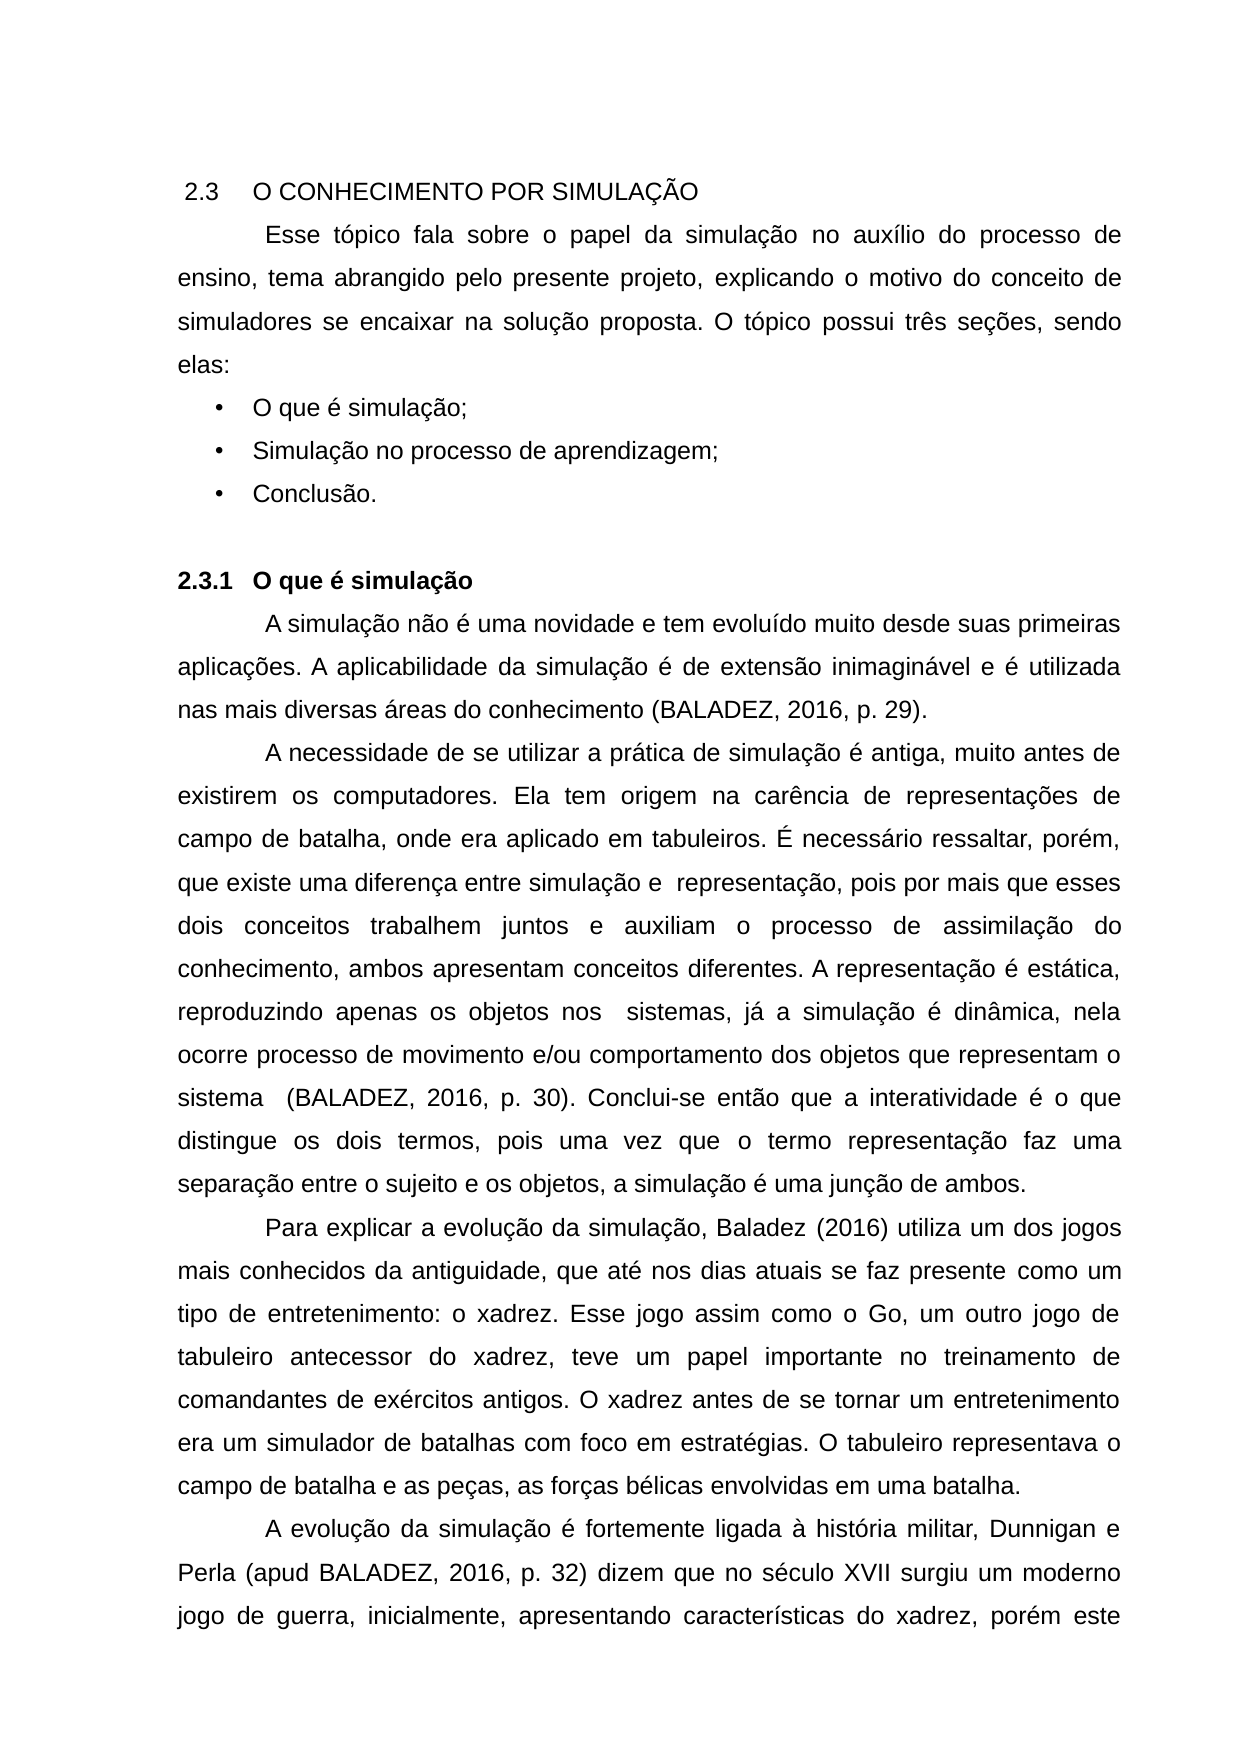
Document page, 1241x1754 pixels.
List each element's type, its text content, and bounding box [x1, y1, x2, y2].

text Esse tópico fala sobre o papel da simulação no auxílio do processo de ensino, tema abrangido pelo presente projeto, explicando o motivo do conceito de simuladores se encaixar na solução proposta. O tópico possui três seções, sendo elas: [177, 220, 1122, 378]
text Para explicar a evolução da simulação, Baladez (2016) utiliza um dos jogos mais conhecidos da antiguidade, que até nos dias atuais se faz presente como um tipo de entretenimento: o xadrez. Esse jogo assim como o Go, um outro jogo de tabuleiro antecessor do xadrez, teve um papel importante no treinamento de comandantes de exércitos antigos. O xadrez antes de se tornar um entretenimento era um simulador de batalhas com foco em estratégias. O tabuleiro representava o campo de batalha e as peças, as forças bélicas envolvidas em uma batalha. [177, 1212, 1122, 1500]
list O que é simulação; [215, 393, 1122, 422]
subtitle O que é simulação [177, 566, 1122, 594]
text A necessidade de se utilizar a prática de simulação é antiga, muito antes de existirem os computadores. Ela tem origem na carência de representações de campo de batalha, onde era aplicado em tabuleiros. É necessário ressaltar, porém, que existe uma diferença entre simulação e representação, pois por mais que esses dois conceitos trabalhem juntos e auxiliam o processo de assimilação do conhecimento, ambos apresentam conceitos diferentes. A representação é estática, reproduzindo apenas os objetos nos sistemas, já a simulação é dinâmica, nela ocorre processo de movimento e/ou comportamento dos objetos que representam o sistema (BALADEZ, 2016, p. 30). Conclui-se então que a interatividade é o que distingue os dois termos, pois uma vez que o termo representação faz uma separação entre o sujeito e os objetos, a simulação é uma junção de ambos. [177, 738, 1122, 1198]
text A simulação não é uma novidade e tem evoluído muito desde suas primeiras aplicações. A aplicabilidade da simulação é de extensão inimaginável e é utilizada nas mais diversas áreas do conhecimento (BALADEZ, 2016, p. 29). [177, 609, 1122, 724]
list Simulação no processo de aprendizagem; [215, 436, 1122, 465]
subtitle O Conhecimento por Simulação [177, 177, 1122, 206]
list Conclusão. [215, 479, 1122, 508]
text A evolução da simulação é fortemente ligada à história militar, Dunnigan e Perla (apud BALADEZ, 2016, p. 32) dizem que no século XVII surgiu um moderno jogo de guerra, inicialmente, apresentando características do xadrez, porém este [177, 1514, 1122, 1629]
